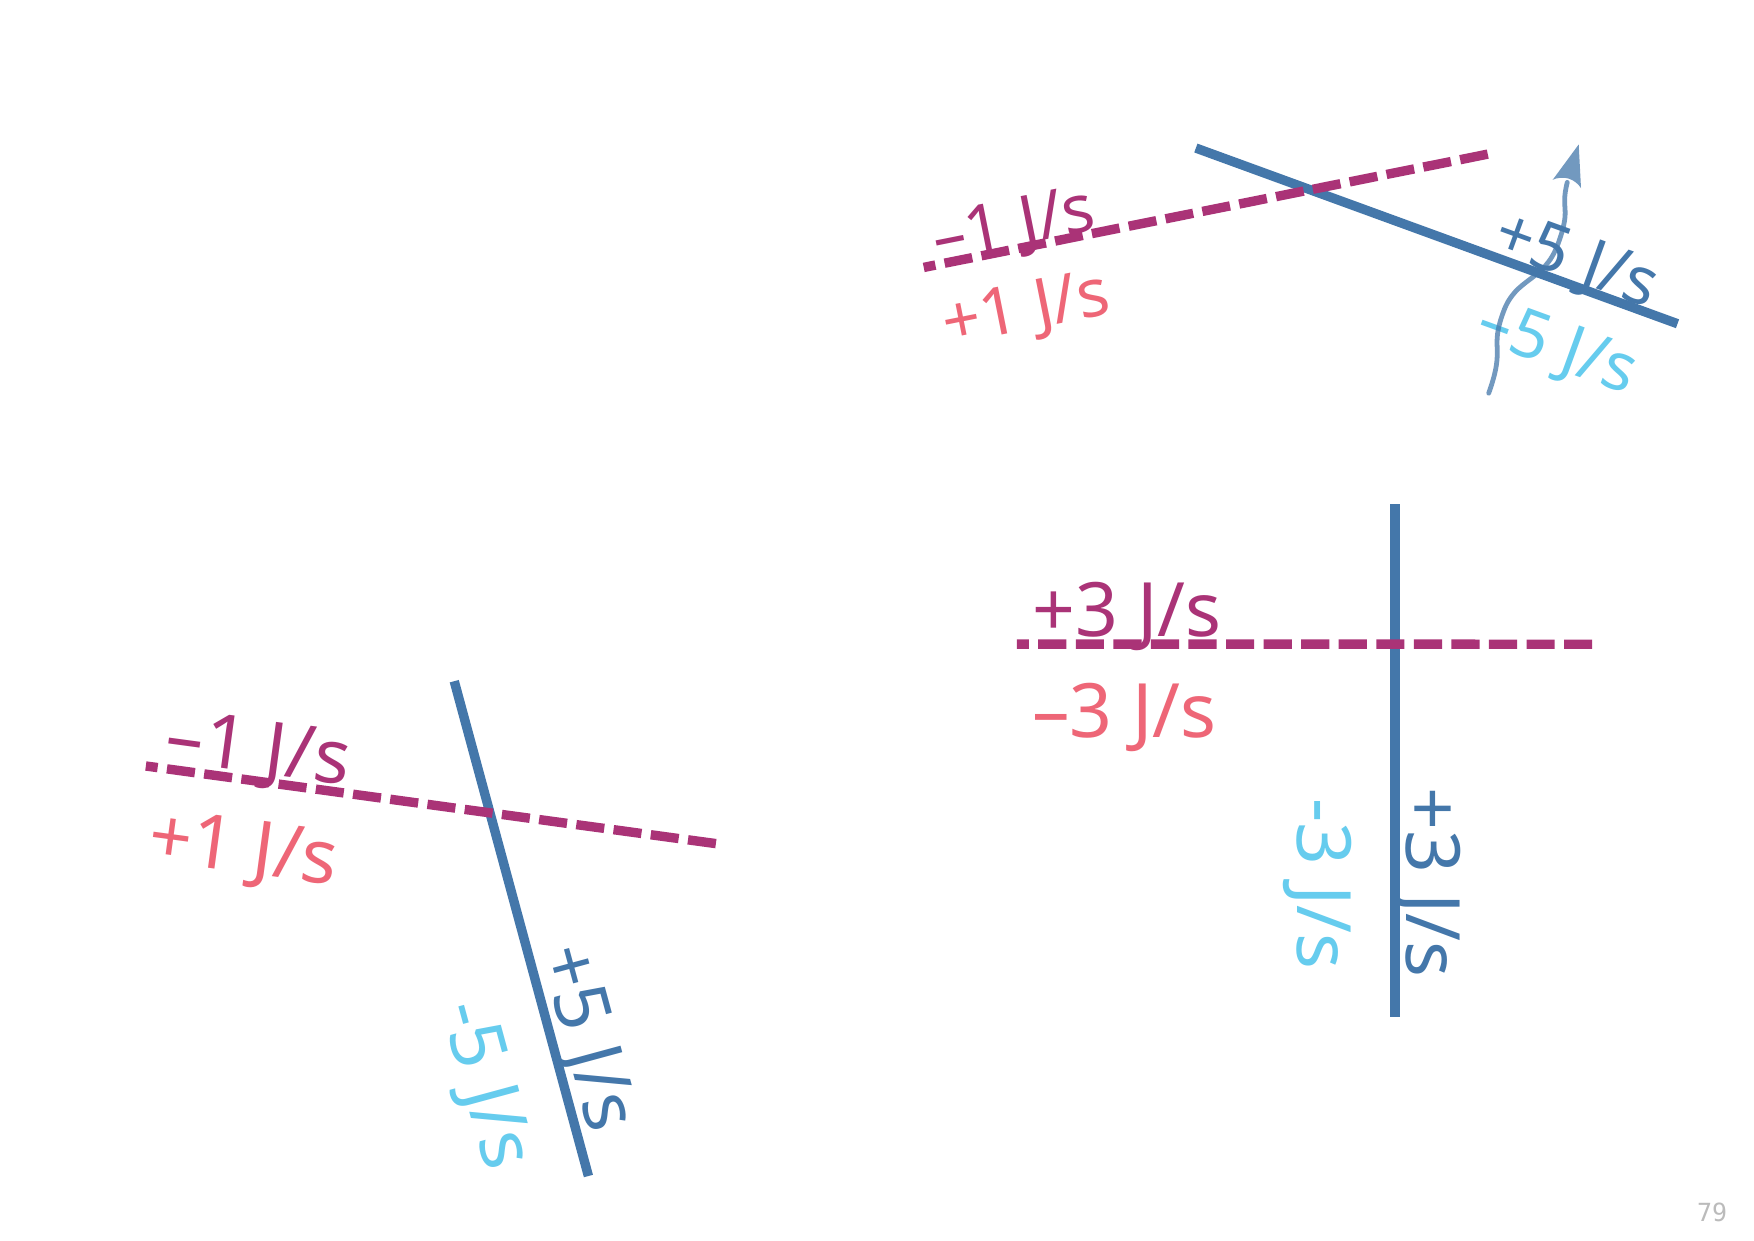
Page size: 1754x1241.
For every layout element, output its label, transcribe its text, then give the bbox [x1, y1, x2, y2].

text_box +5 J/s [534, 914, 683, 1164]
text_box [1226, 639, 1255, 649]
text_box [1263, 639, 1292, 649]
text_box [1275, 186, 1305, 202]
text_box [1018, 247, 1030, 251]
text_box –1 J/s [907, 143, 1144, 268]
text_box [203, 769, 233, 783]
text_box [1338, 639, 1367, 649]
text_box [1564, 639, 1593, 649]
text_box [1422, 156, 1452, 172]
text_box +5 J/s [1475, 171, 1702, 321]
text_box [352, 789, 382, 803]
text_box +3 J/s [1404, 773, 1495, 1007]
text_box [1451, 639, 1480, 649]
text_box [389, 794, 419, 808]
text_box [1150, 639, 1180, 649]
text_box [501, 809, 531, 823]
text_box +3 J/s [1017, 548, 1251, 639]
text_box [1055, 236, 1084, 243]
text_box +1 J/s [917, 225, 1163, 352]
text_box –5 J/s [1446, 255, 1669, 411]
text_box [1164, 208, 1195, 224]
text_box [650, 830, 680, 844]
text_box [426, 799, 457, 813]
text_box [1113, 639, 1142, 649]
text_box [538, 814, 568, 829]
text_box -5 J/s [432, 959, 575, 1189]
text_box –3 J/s [1017, 649, 1251, 740]
text_box [1016, 639, 1029, 649]
text_box [687, 835, 717, 849]
text_box [1238, 193, 1268, 209]
text_box [981, 251, 1010, 258]
text_box [575, 819, 605, 834]
text_box [1348, 171, 1379, 187]
text_box [277, 779, 308, 793]
text_box [1036, 243, 1047, 247]
text_box –1 J/s [148, 671, 385, 792]
text_box [1385, 164, 1416, 180]
text_box [1075, 639, 1104, 649]
text_box [1038, 639, 1067, 649]
text_box [1128, 216, 1158, 229]
text_box [1459, 149, 1489, 165]
text_box [612, 825, 643, 839]
text_box [1413, 639, 1443, 649]
text_box -3 J/s [1294, 783, 1385, 997]
text_box [944, 258, 973, 266]
text_box [166, 764, 196, 778]
text_box [315, 784, 345, 798]
text_box [1376, 639, 1405, 649]
text_box [1311, 179, 1342, 194]
text_box [240, 774, 268, 786]
text_box [1526, 639, 1555, 649]
text_box [1092, 229, 1120, 236]
text_box [1201, 201, 1231, 217]
text_box [464, 804, 494, 818]
text_box [1301, 639, 1330, 649]
text_box [1488, 639, 1518, 649]
text_box [1188, 639, 1217, 649]
text_box +1 J/s [131, 771, 376, 892]
text_box [923, 266, 936, 270]
text_box [145, 761, 159, 772]
